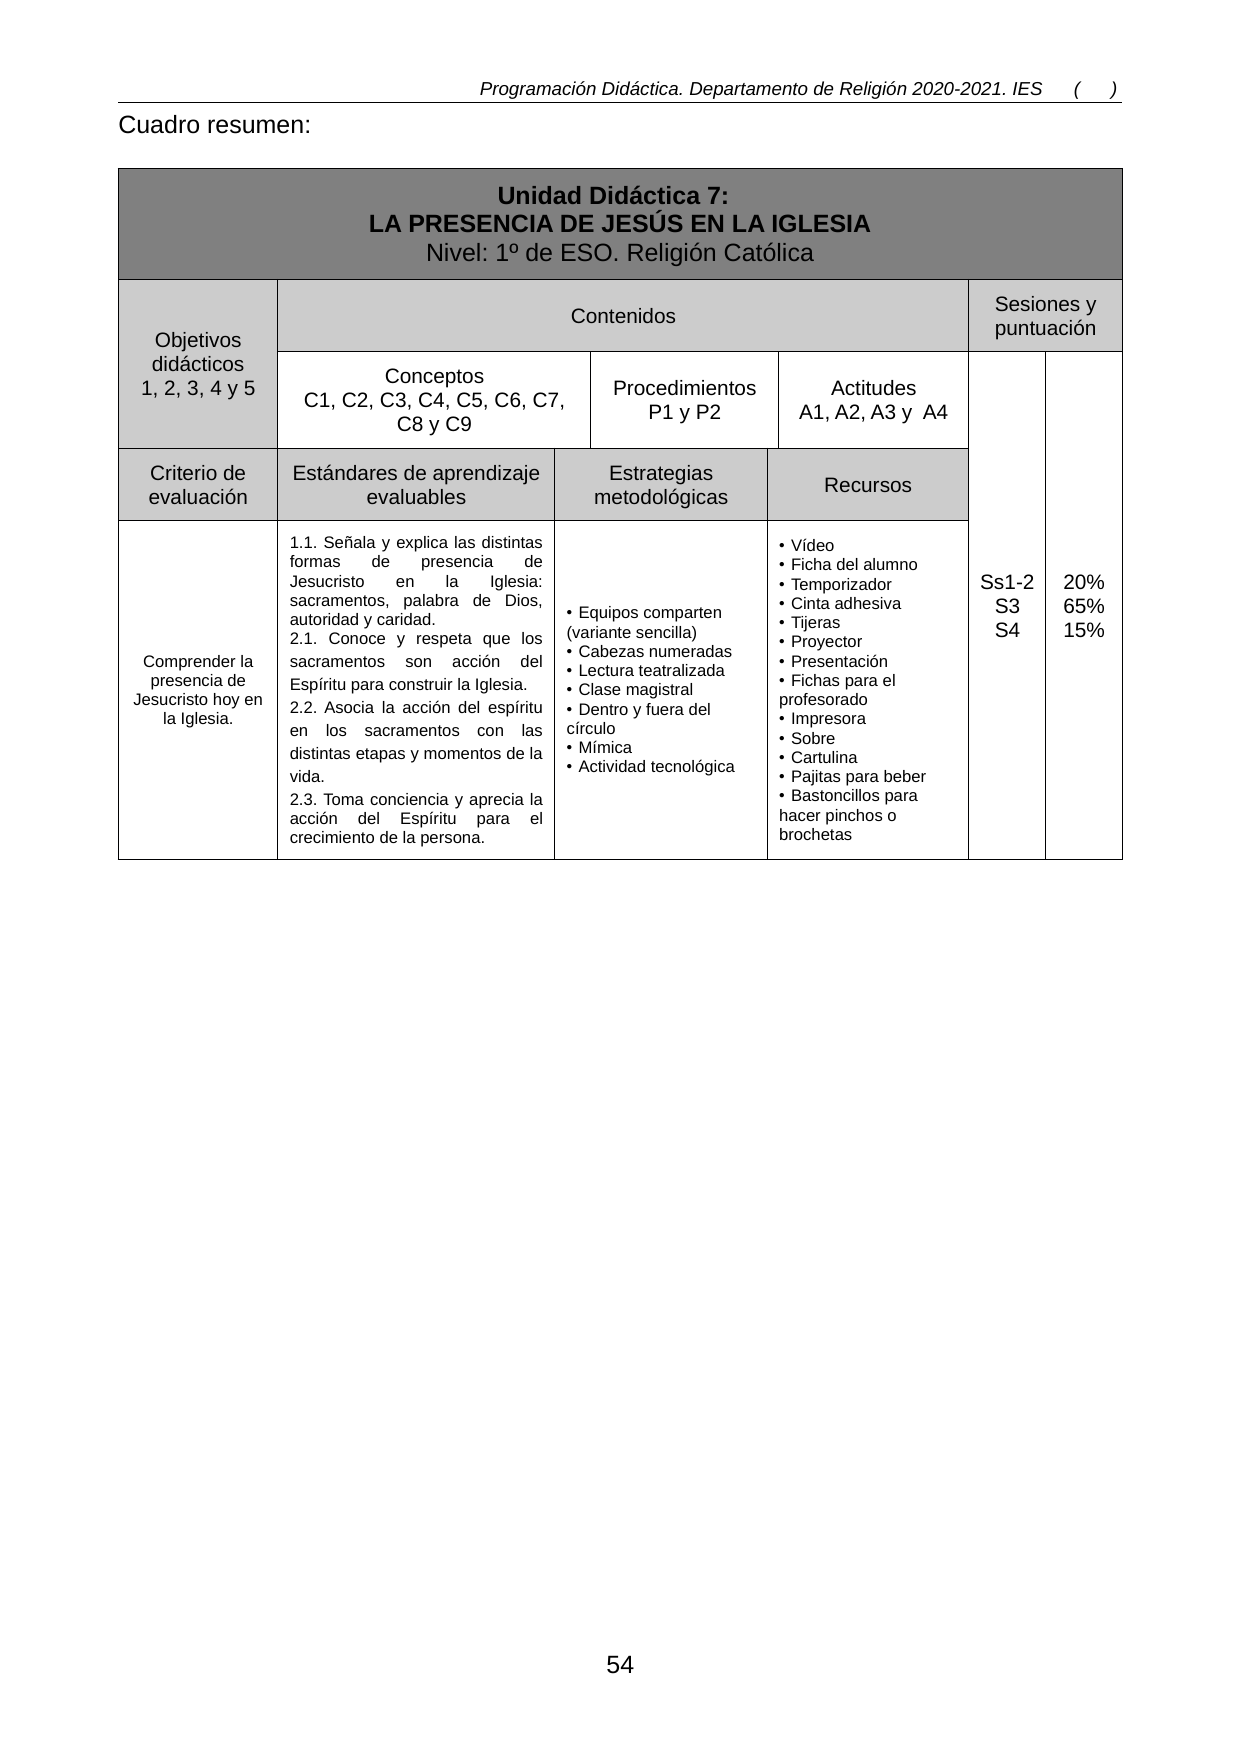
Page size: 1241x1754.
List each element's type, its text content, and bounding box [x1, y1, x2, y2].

table_cell Actitudes A1, A2, A3 y A4 [779, 352, 968, 448]
table_cell Conceptos C1, C2, C3, C4, C5, C6, C7, C8 y C9 [278, 352, 590, 448]
table_cell Vídeo Ficha del alumno Temporizador Cinta adhesiva Tijeras Proyector Presentación Fichas para el profesorado Impresora Sobre Cartulina Pajitas para beber Bastoncillos para hacer pinchos o brochetas [768, 521, 968, 858]
table_cell Criterio de evaluación [119, 449, 277, 520]
table_cell Contenidos [278, 280, 968, 351]
table_cell 20% 65% 15% [1046, 352, 1122, 858]
table_cell Objetivos didácticos 1, 2, 3, 4 y 5 [119, 280, 277, 448]
table_cell Estrategias metodológicas [555, 449, 767, 520]
table_header Unidad Didáctica 7: LA PRESENCIA DE JESÚS EN LA IGLESIA Nivel: 1º de ESO. Religión Católica [119, 169, 1122, 279]
table_cell Estándares de aprendizaje evaluables [278, 449, 554, 520]
table_cell Ss1-2 S3 S4 [969, 352, 1045, 858]
table_cell Recursos [768, 449, 968, 520]
table_cell Comprender la presencia de Jesucristo hoy en la Iglesia. [119, 521, 277, 858]
table_cell Sesiones y puntuación [969, 280, 1122, 351]
table_cell 1.1. Señala y explica las distintas formas de presencia de Jesucristo en la Iglesia: sacramentos, palabra de Dios, autoridad y caridad. 2.1. Conoce y respeta que los sacramentos son acción del Espíritu para construir la Iglesia. 2.2. Asocia la acción del espíritu en los sacramentos con las distintas etapas y momentos de la vida. 2.3. Toma conciencia y aprecia la acción del Espíritu para el crecimiento de la persona. [278, 521, 554, 858]
table_cell Equipos comparten (variante sencilla) Cabezas numeradas Lectura teatralizada Clase magistral Dentro y fuera del círculo Mímica Actividad tecnológica [555, 521, 767, 858]
table_cell Procedimientos P1 y P2 [591, 352, 778, 448]
text Cuadro resumen: [118, 110, 1122, 139]
